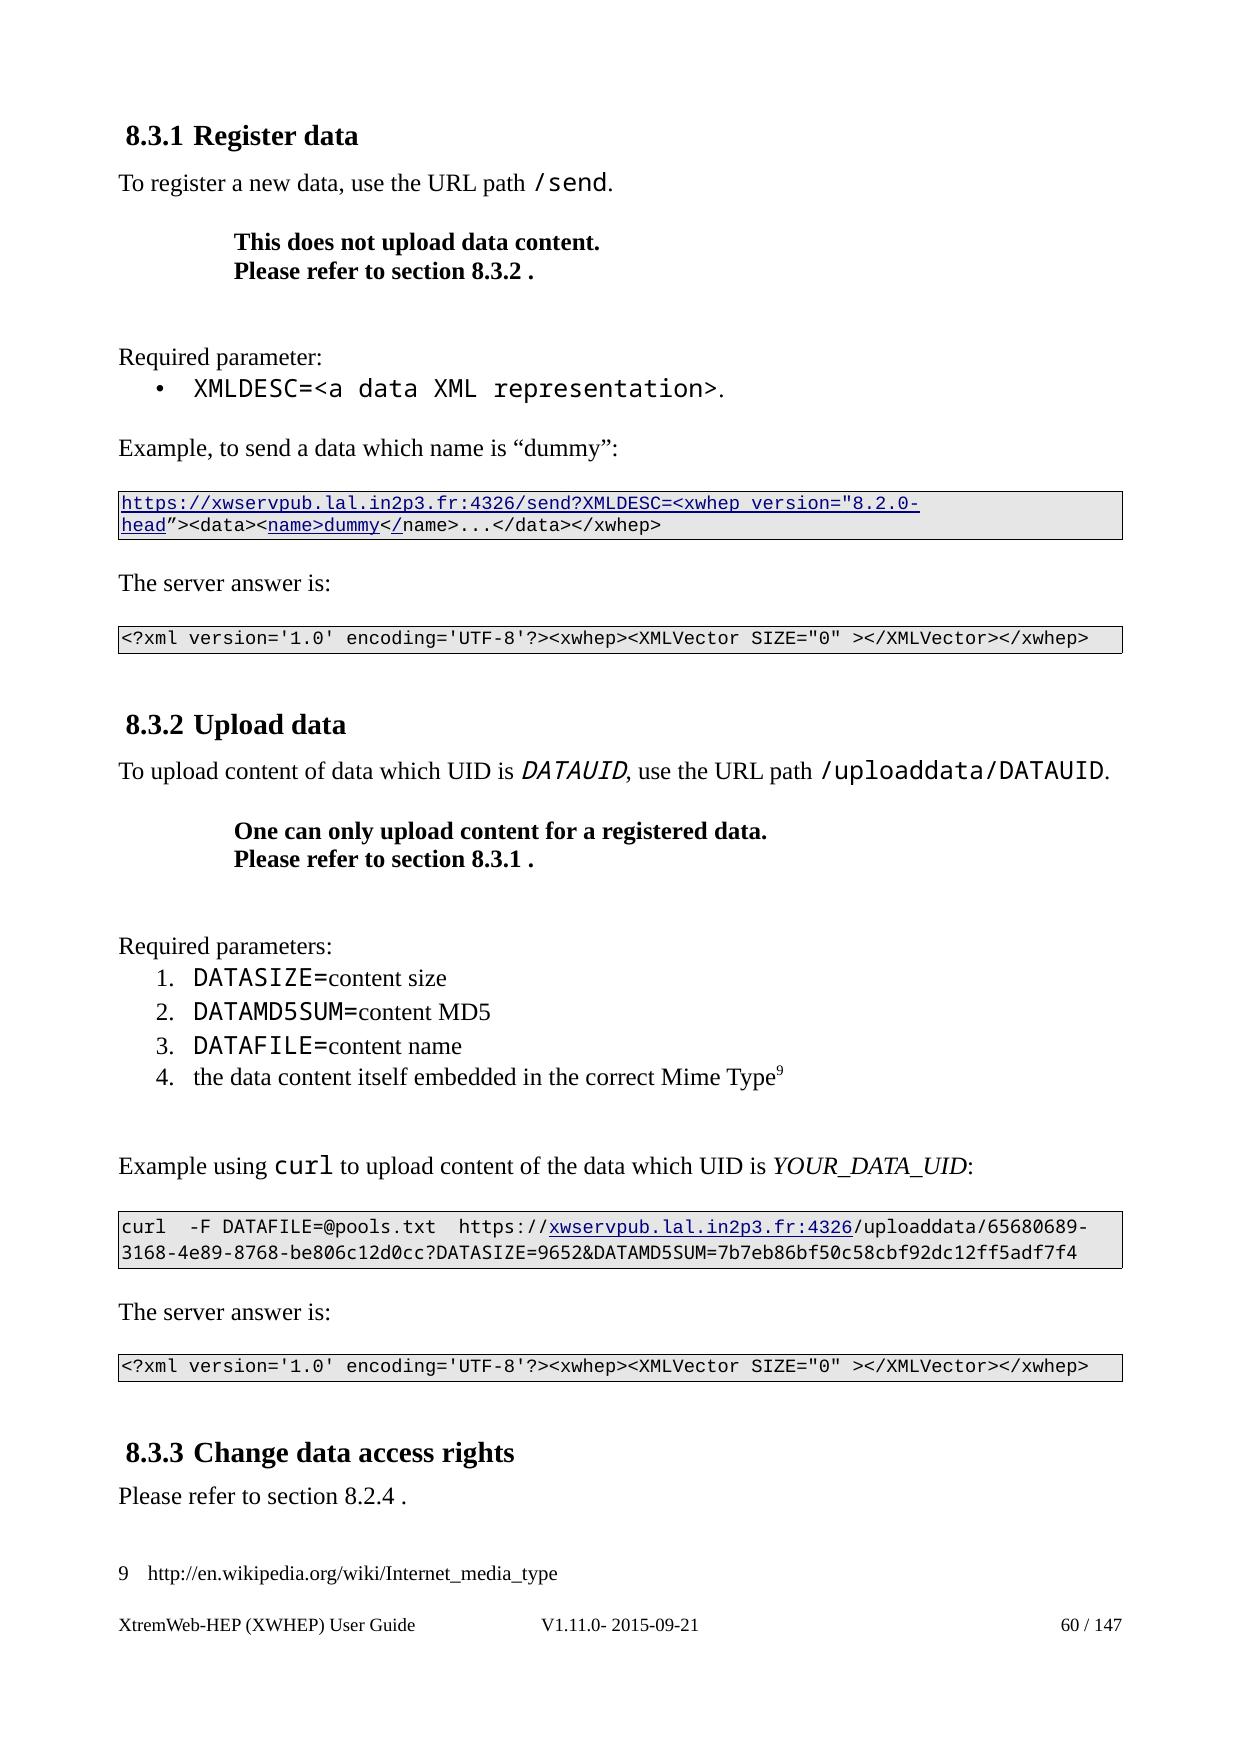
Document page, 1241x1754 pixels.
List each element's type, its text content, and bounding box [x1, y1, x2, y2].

list DATASIZE=content size [156, 959, 1122, 993]
text Please refer to section8.2.4. [118, 1481, 1122, 1510]
text <?xml version='1.0' encoding='UTF-8'?><xwhep><XMLVector SIZE="0" ></XMLVector></xwhep> [119, 1355, 1122, 1381]
text To register a new data, use the URL path /send. [118, 164, 1122, 198]
text curl -F DATAFILE=@pools.txt https://xwservpub.lal.in2p3.fr:4326/uploaddata/65680689-3168-4e89-8768-be806c12d0cc?DATASIZE=9652&DATAMD5SUM=7b7eb86bf50c58cbf92dc12ff5adf7f4 [119, 1212, 1122, 1268]
text Please refer to section8.3.2. [233, 256, 1004, 284]
list DATAMD5SUM=content MD5 [156, 993, 1122, 1028]
list DATAFILE=content name [156, 1028, 1122, 1062]
text Example, to send a data which name is “dummy”: [118, 433, 1122, 462]
subtitle Register data [118, 118, 1122, 152]
list XMLDESC=<a data XML representation>. [156, 371, 1122, 405]
text <?xml version='1.0' encoding='UTF-8'?><xwhep><XMLVector SIZE="0" ></XMLVector></xwhep> [119, 627, 1122, 653]
subtitle Upload data [118, 707, 1122, 740]
text This does not upload data content. [233, 227, 1004, 256]
text Example using curl to upload content of the data which UID is YOUR_DATA_UID: [118, 1148, 1122, 1182]
subtitle Change data access rights [118, 1435, 1122, 1469]
text The server answer is: [118, 568, 1122, 597]
text One can only upload content for a registered data. [233, 816, 1004, 844]
text Please refer to section8.3.1. [233, 844, 1004, 873]
text Required parameters: [118, 931, 1122, 959]
text https://xwservpub.lal.in2p3.fr:4326/send?XMLDESC=<xwhep version="8.2.0-head”><data><name>dummy</name>...</data></xwhep> [119, 492, 1122, 539]
text Required parameter: [118, 342, 1122, 371]
text The server answer is: [118, 1297, 1122, 1326]
list the data content itself embedded in the correct Mime Type [156, 1062, 1122, 1090]
list http://en.wikipedia.org/wiki/Internet_media_type [118, 1561, 1122, 1585]
text To upload content of data which UID is DATAUID, use the URL path /uploaddata/DATAUID. [118, 753, 1122, 787]
